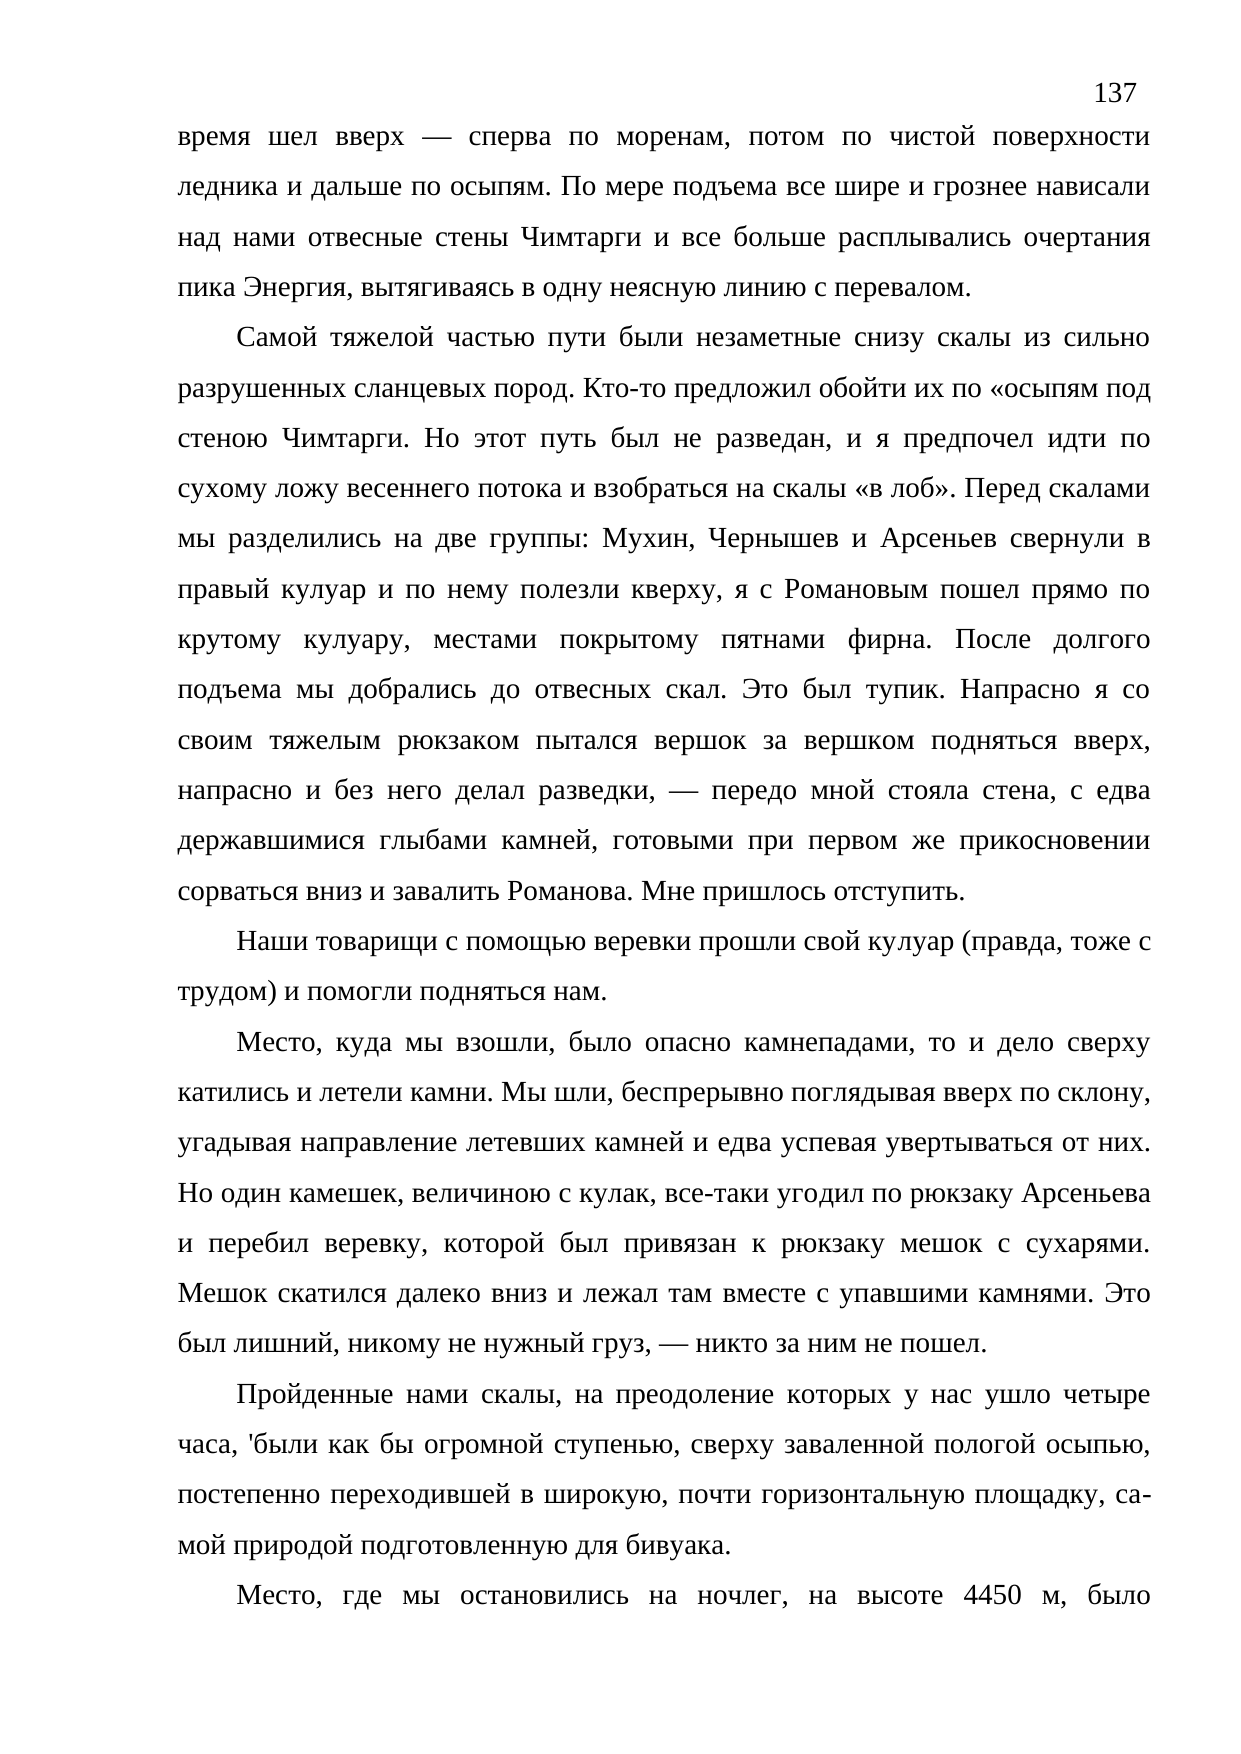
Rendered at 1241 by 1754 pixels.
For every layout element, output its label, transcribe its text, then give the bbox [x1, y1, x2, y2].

text Самой тяжелой частью пути были незаметные снизу скалы из сильно разрушенных сланцевых пород. Кто-то предложил обойти их по «осыпям под стеною Чимтарги. Но этот путь был не разведан, и я предпочел идти по сухому ложу весеннего потока и взобраться на скалы «в лоб». Перед скалами мы разделились на две группы: Мухин, Чернышев и Арсеньев свернули в правый кулуар и по нему полезли кверху, я с Романовым пошел прямо по крутому кулуару, местами покрытому пятнами фирна. После долгого подъема мы добрались до отвесных скал. Это был тупик. Напрасно я со своим тяжелым рюкзаком пытался вершок за вершком подняться вверх, напрасно и без него делал разведки, — передо мной стояла стена, с едва державшимися глыбами камней, готовыми при первом же прикосновении сорваться вниз и завалить Ро­манова. Мне пришлось отступить. [177, 319, 1152, 906]
text Место, где мы остановились на ночлег, на высоте 4450 м, было [177, 1577, 1152, 1611]
text Пройденные нами скалы, на преодоление которых у нас ушло четыре часа, 'были как бы огромной ступенью, сверху заваленной пологой осыпью, постепенно перехо­дившей в широкую, почти горизонтальную площадку, са­мой природой подготовленную для бивуака. [177, 1376, 1152, 1560]
text Наши товарищи с помощью веревки прошли свой ку­луар (правда, тоже с трудом) и помогли подняться нам. [177, 923, 1152, 1007]
text время шел вверх — сперва по моренам, потом по чистой поверхности ледника и дальше по осыпям. По мере подъема все шире и грознее нависали над нами отвесные стены Чимтарги и все больше расплывались очертания пика Энергия, вы­тягиваясь в одну неясную линию с перевалом. [177, 118, 1152, 303]
text Место, куда мы взошли, было опасно камнепадами, то и дело сверху катились и летели камни. Мы шли, бес­прерывно поглядывая вверх по склону, угадывая направ­ление летевших камней и едва успевая увертываться от них. Но один камешек, величиною с кулак, все-таки уго­дил по рюкзаку Арсеньева и перебил веревку, которой был привязан к рюкзаку мешок с сухарями. Мешок ска­тился далеко вниз и лежал там вместе с упавшими камнями. Это был лишний, никому не нужный груз, — никто за ним не пошел. [177, 1024, 1152, 1359]
